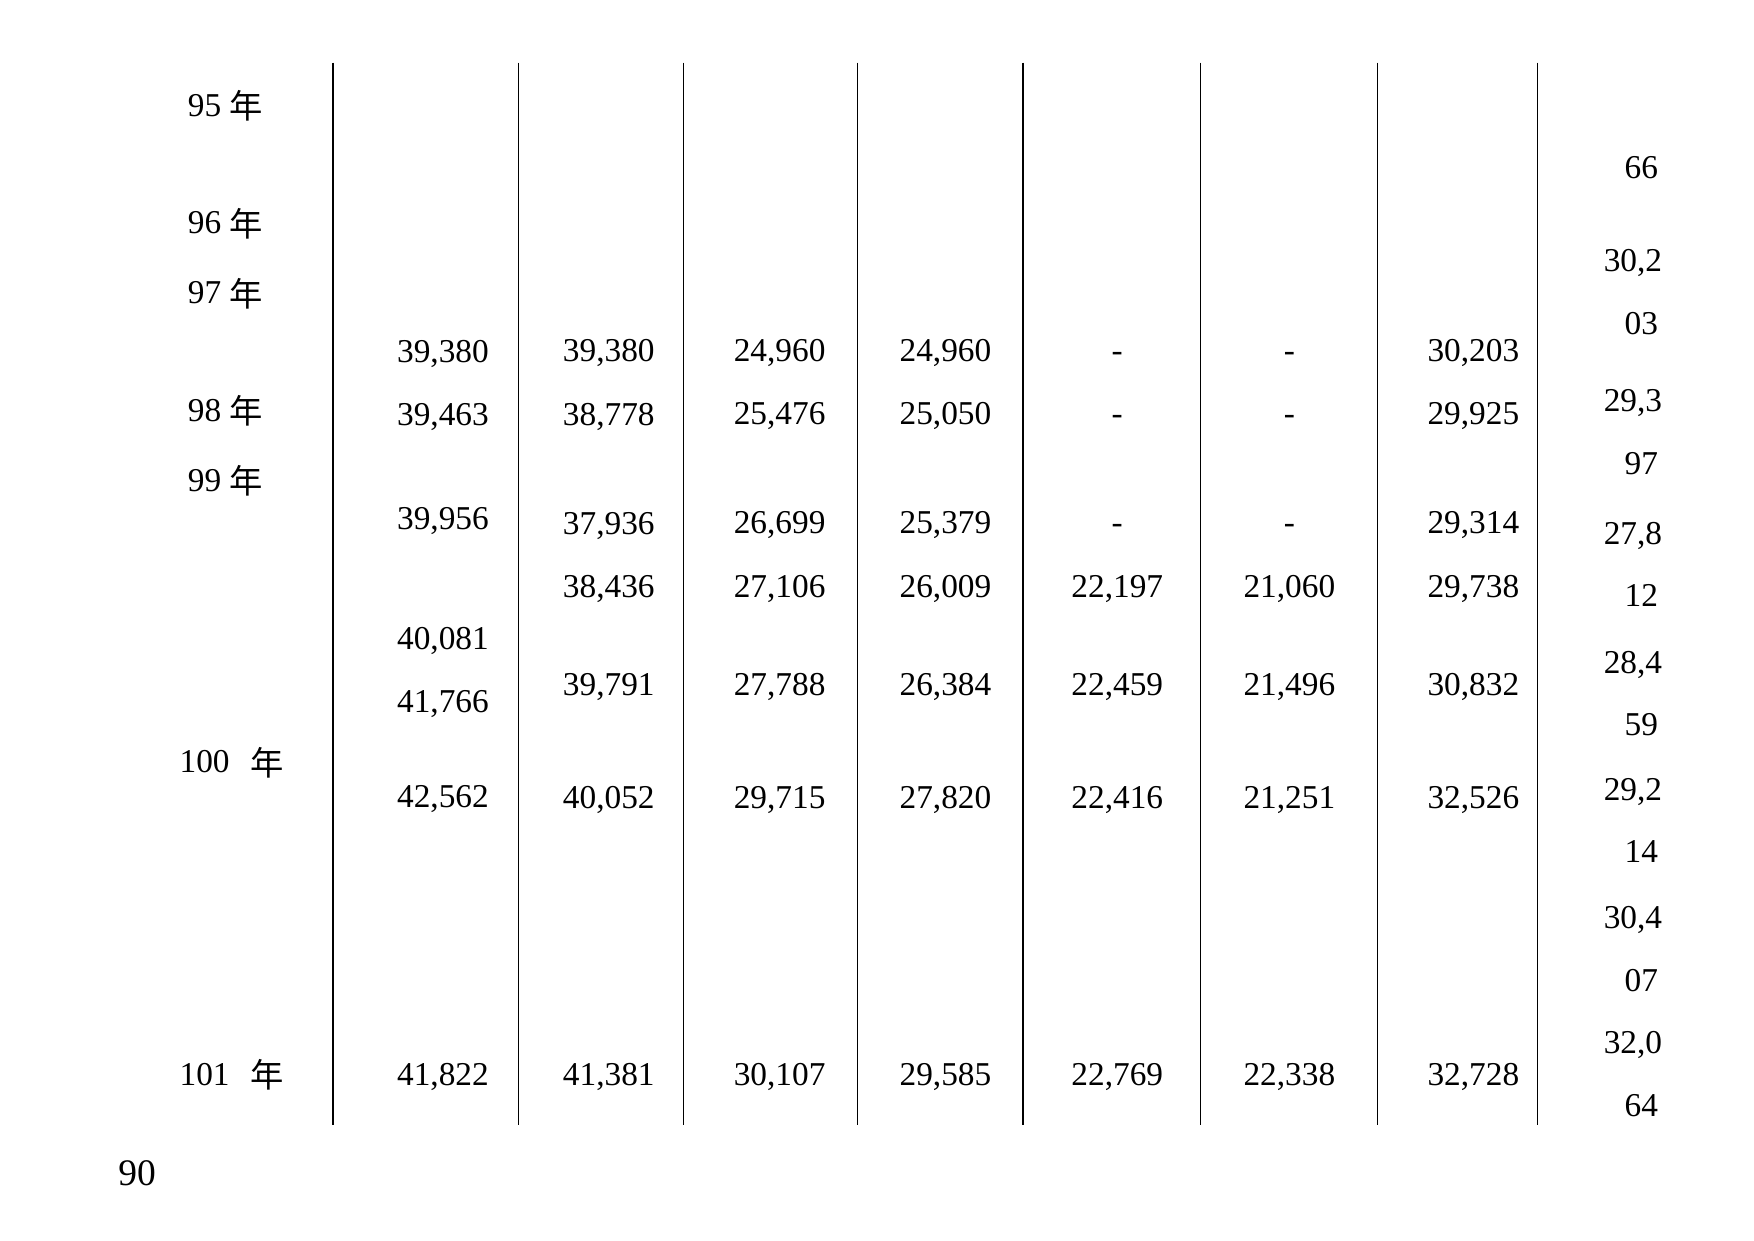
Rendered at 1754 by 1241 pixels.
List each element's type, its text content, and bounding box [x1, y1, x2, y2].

table_cell - - - - 22,197 22,459 22,416 [1024, 63, 1200, 1000]
table_cell 101年 [84, 1000, 332, 1125]
table_cell 39,380 39,463 39,956 40,081 41,766 42,562 [334, 63, 518, 1000]
table_cell 22,769 [1024, 1000, 1200, 1125]
table_cell 24,960 25,476 26,699 27,106 27,788 29,715 [684, 63, 857, 1000]
table_cell 96年 [84, 125, 332, 242]
table_cell 29,585 [858, 1000, 1022, 1125]
table_cell - - - - 21,060 21,496 21,251 [1201, 63, 1377, 1000]
table_cell 100年 [84, 500, 332, 1000]
table_cell 22,338 [1201, 1000, 1377, 1125]
table_cell 41,381 [519, 1000, 683, 1125]
table_cell 30,203 29,925 29,314 29,738 30,832 32,526 [1378, 63, 1537, 1000]
table_cell 66 30,203 29,397 27,812 28,459 29,214 30,407 [1538, 63, 1673, 1000]
table_cell 24,960 25,050 25,379 26,009 26,384 27,820 [858, 63, 1022, 1000]
table_cell 99年 [84, 430, 332, 500]
table_cell 32,728 [1378, 1000, 1537, 1125]
table_cell 32,064 [1538, 1000, 1673, 1125]
table_cell 95年 [84, 63, 332, 125]
table_cell 98年 [84, 313, 332, 430]
table_cell 30,107 [684, 1000, 857, 1125]
table_cell 41,822 [334, 1000, 518, 1125]
table_cell 97年 [84, 242, 332, 313]
table_cell 39,380 38,778 37,936 38,436 39,791 40,052 [519, 63, 683, 1000]
